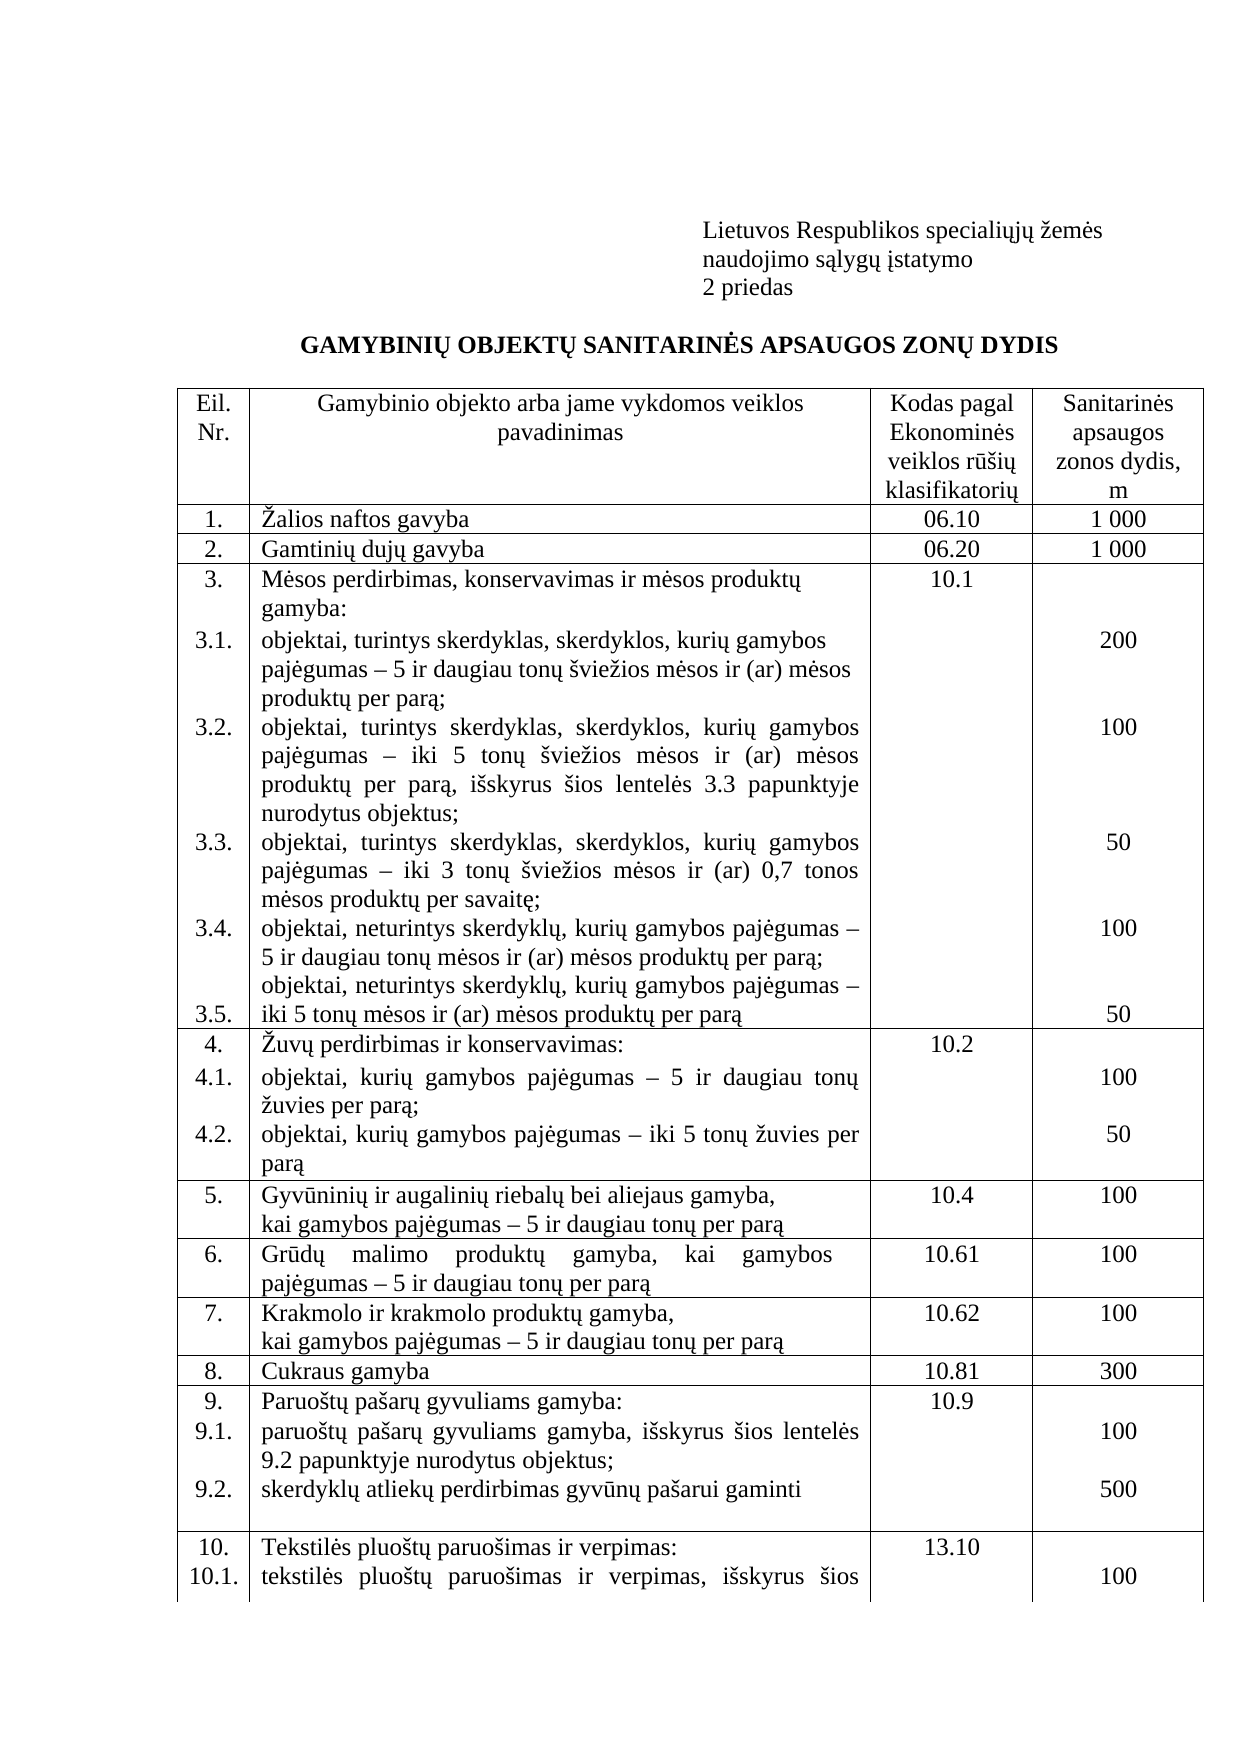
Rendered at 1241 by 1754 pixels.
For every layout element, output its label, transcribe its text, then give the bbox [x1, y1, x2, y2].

table_cell 5. [178, 1181, 249, 1238]
table_cell Krakmolo ir krakmolo produktų gamyba, kai gamybos pajėgumas – 5 ir daugiau tonų per parą [250, 1298, 870, 1355]
table_cell 6. [178, 1239, 249, 1297]
table_cell Gyvūninių ir augalinių riebalų bei aliejaus gamyba, kai gamybos pajėgumas – 5 ir daugiau tonų per parą [250, 1181, 870, 1238]
table_cell 50 [1033, 1119, 1203, 1179]
table_cell 300 [1033, 1356, 1203, 1385]
table_cell 100 [1033, 1062, 1203, 1119]
table_cell [871, 625, 1032, 1028]
table_cell [871, 1561, 1032, 1602]
table_cell 200 100 50 100 50 [1033, 625, 1203, 1028]
table_cell paruoštų pašarų gyvuliams gamyba, išskyrus šios lentelės 9.2 papunktyje nurodytus objektus; [250, 1416, 870, 1474]
table_cell 4. [178, 1029, 249, 1062]
table_cell objektai, turintys skerdyklas, skerdyklos, kurių gamybos pajėgumas – 5 ir daugiau tonų šviežios mėsos ir (ar) mėsos produktų per parą; objektai, turintys skerdyklas, skerdyklos, kurių gamybos pajėgumas – iki 5 tonų šviežios mėsos ir (ar) mėsos produktų per parą, išskyrus šios lentelės 3.3 papunktyje nurodytus objektus; objektai, turintys skerdyklas, skerdyklos, kurių gamybos pajėgumas – iki 3 tonų šviežios mėsos ir (ar) 0,7 tonos mėsos produktų per savaitę; objektai, neturintys skerdyklų, kurių gamybos pajėgumas – 5 ir daugiau tonų mėsos ir (ar) mėsos produktų per parą; objektai, neturintys skerdyklų, kurių gamybos pajėgumas – iki 5 tonų mėsos ir (ar) mėsos produktų per parą [250, 625, 870, 1028]
table_cell 10.61 [871, 1239, 1032, 1297]
table_cell skerdyklų atliekų perdirbimas gyvūnų pašarui gaminti [250, 1474, 870, 1531]
table_cell objektai, kurių gamybos pajėgumas – 5 ir daugiau tonų žuvies per parą; [250, 1062, 870, 1119]
table_cell 10. [178, 1532, 249, 1561]
table_cell 13.10 [871, 1532, 1032, 1561]
table_cell 2. [178, 534, 249, 563]
table_cell 06.20 [871, 534, 1032, 563]
table_cell 7. [178, 1298, 249, 1355]
table_cell [871, 1119, 1032, 1179]
table_cell 100 [1033, 1239, 1203, 1297]
table_cell 06.10 [871, 505, 1032, 533]
table_cell Žalios naftos gavyba [250, 505, 870, 533]
text 2 priedas [627, 272, 1181, 301]
table_cell 8. [178, 1356, 249, 1385]
table_cell [871, 1416, 1032, 1474]
table_cell 9. [178, 1386, 249, 1416]
table_header Gamybinio objekto arba jame vykdomos veiklos pavadinimas [250, 389, 870, 503]
table_cell 10.9 [871, 1386, 1032, 1416]
table_cell [871, 1062, 1032, 1119]
table_cell 100 [1033, 1561, 1203, 1602]
table_cell 10.1 [871, 564, 1032, 625]
table_cell 100 [1033, 1416, 1203, 1474]
table_cell 3. [178, 564, 249, 625]
table_cell [1033, 1532, 1203, 1561]
table_cell 10.62 [871, 1298, 1032, 1355]
table_cell 100 [1033, 1181, 1203, 1238]
table_cell 1 000 [1033, 534, 1203, 563]
table_header Kodas pagal Ekonominės veiklos rūšių klasifikatorių [871, 389, 1032, 503]
table_cell 4.2. [178, 1119, 249, 1179]
table_cell Gamtinių dujų gavyba [250, 534, 870, 563]
table_cell 1. [178, 505, 249, 533]
table_cell 9.2. [178, 1474, 249, 1531]
table_header Sanitarinės apsaugos zonos dydis, m [1033, 389, 1203, 503]
table_cell Grūdų malimo produktų gamyba, kai gamybos pajėgumas – 5 ir daugiau tonų per parą [250, 1239, 870, 1297]
table_cell 4.1. [178, 1062, 249, 1119]
table_cell 10.81 [871, 1356, 1032, 1385]
table_header Eil. Nr. [178, 389, 249, 503]
table_cell [871, 1474, 1032, 1531]
table_cell 100 [1033, 1298, 1203, 1355]
table_cell Tekstilės pluoštų paruošimas ir verpimas: [250, 1532, 870, 1561]
text naudojimo sąlygų įstatymo [627, 244, 1181, 272]
table_cell 1 000 [1033, 505, 1203, 533]
table_cell 10.4 [871, 1181, 1032, 1238]
table_cell [1033, 564, 1203, 625]
table_cell 10.1. [178, 1561, 249, 1602]
text Lietuvos Respublikos specialiųjų žemės [627, 215, 1181, 244]
table_cell [1033, 1386, 1203, 1416]
table_cell Paruoštų pašarų gyvuliams gamyba: [250, 1386, 870, 1416]
table_cell 9.1. [178, 1416, 249, 1474]
table_cell Mėsos perdirbimas, konservavimas ir mėsos produktų gamyba: [250, 564, 870, 625]
table_cell 500 [1033, 1474, 1203, 1531]
table_cell 10.2 [871, 1029, 1032, 1062]
table_cell Žuvų perdirbimas ir konservavimas: [250, 1029, 870, 1062]
table_cell objektai, kurių gamybos pajėgumas – iki 5 tonų žuvies per parą [250, 1119, 870, 1179]
table_cell 3.1. 3.2. 3.3. 3.4. 3.5. [178, 625, 249, 1028]
text Gamybinių objektų sanitarinės apsaugos zonų dydIS [177, 330, 1181, 359]
table_cell tekstilės pluoštų paruošimas ir verpimas, išskyrus šios [250, 1561, 870, 1602]
table_cell Cukraus gamyba [250, 1356, 870, 1385]
table_cell [1033, 1029, 1203, 1062]
